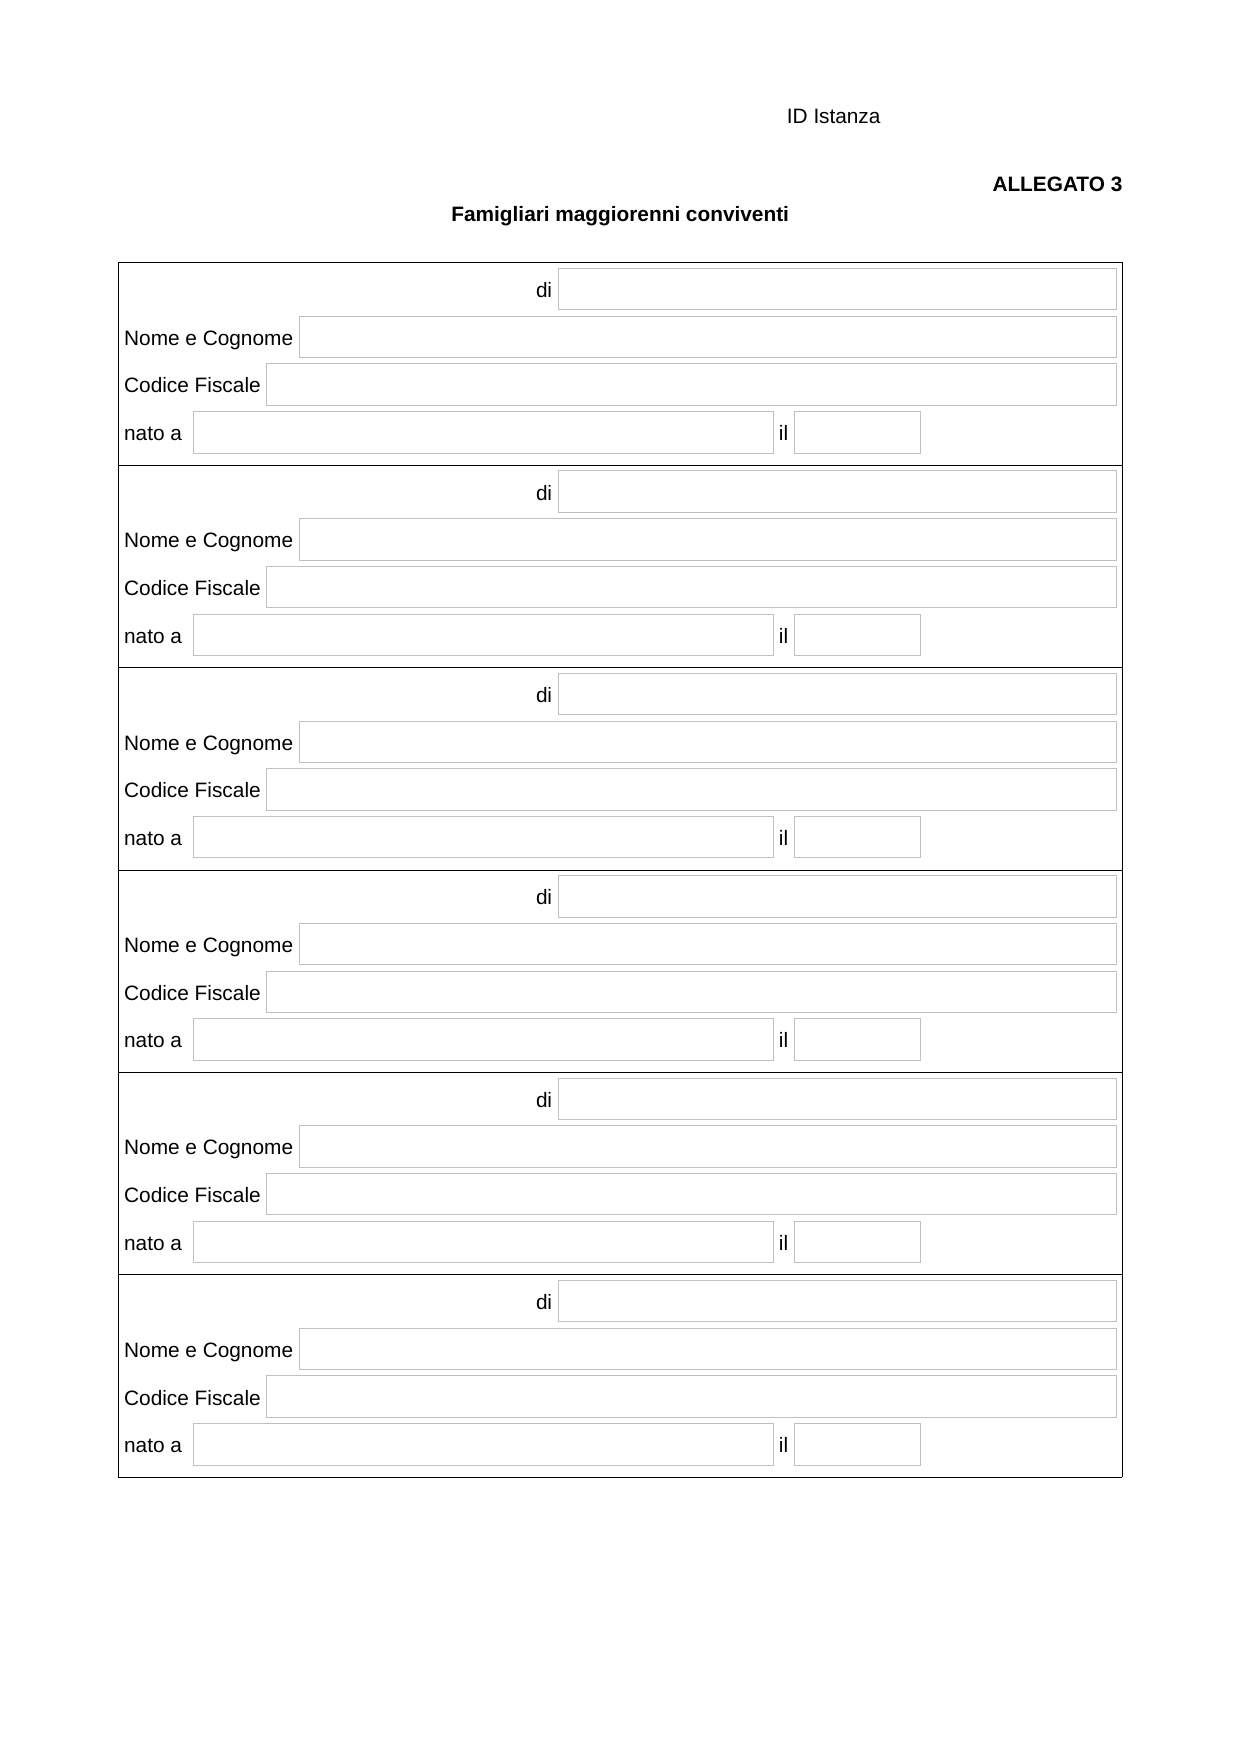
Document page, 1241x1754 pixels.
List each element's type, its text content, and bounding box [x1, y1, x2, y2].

table_cell di Nome e Cognome Codice Fiscale nato a il [119, 466, 1122, 667]
text Famigliari maggiorenni conviventi [118, 202, 1122, 226]
table_cell di Nome e Cognome Codice Fiscale nato a il [119, 668, 1122, 869]
table_cell di Nome e Cognome Codice Fiscale nato a il [119, 1275, 1122, 1477]
table_cell di Nome e Cognome Codice Fiscale nato a il [119, 871, 1122, 1072]
text ID Istanza [118, 94, 886, 135]
table_header di Nome e Cognome Codice Fiscale nato a il [119, 263, 1122, 465]
table_cell di Nome e Cognome Codice Fiscale nato a il [119, 1073, 1122, 1274]
text ALLEGATO 3 [118, 172, 1122, 196]
